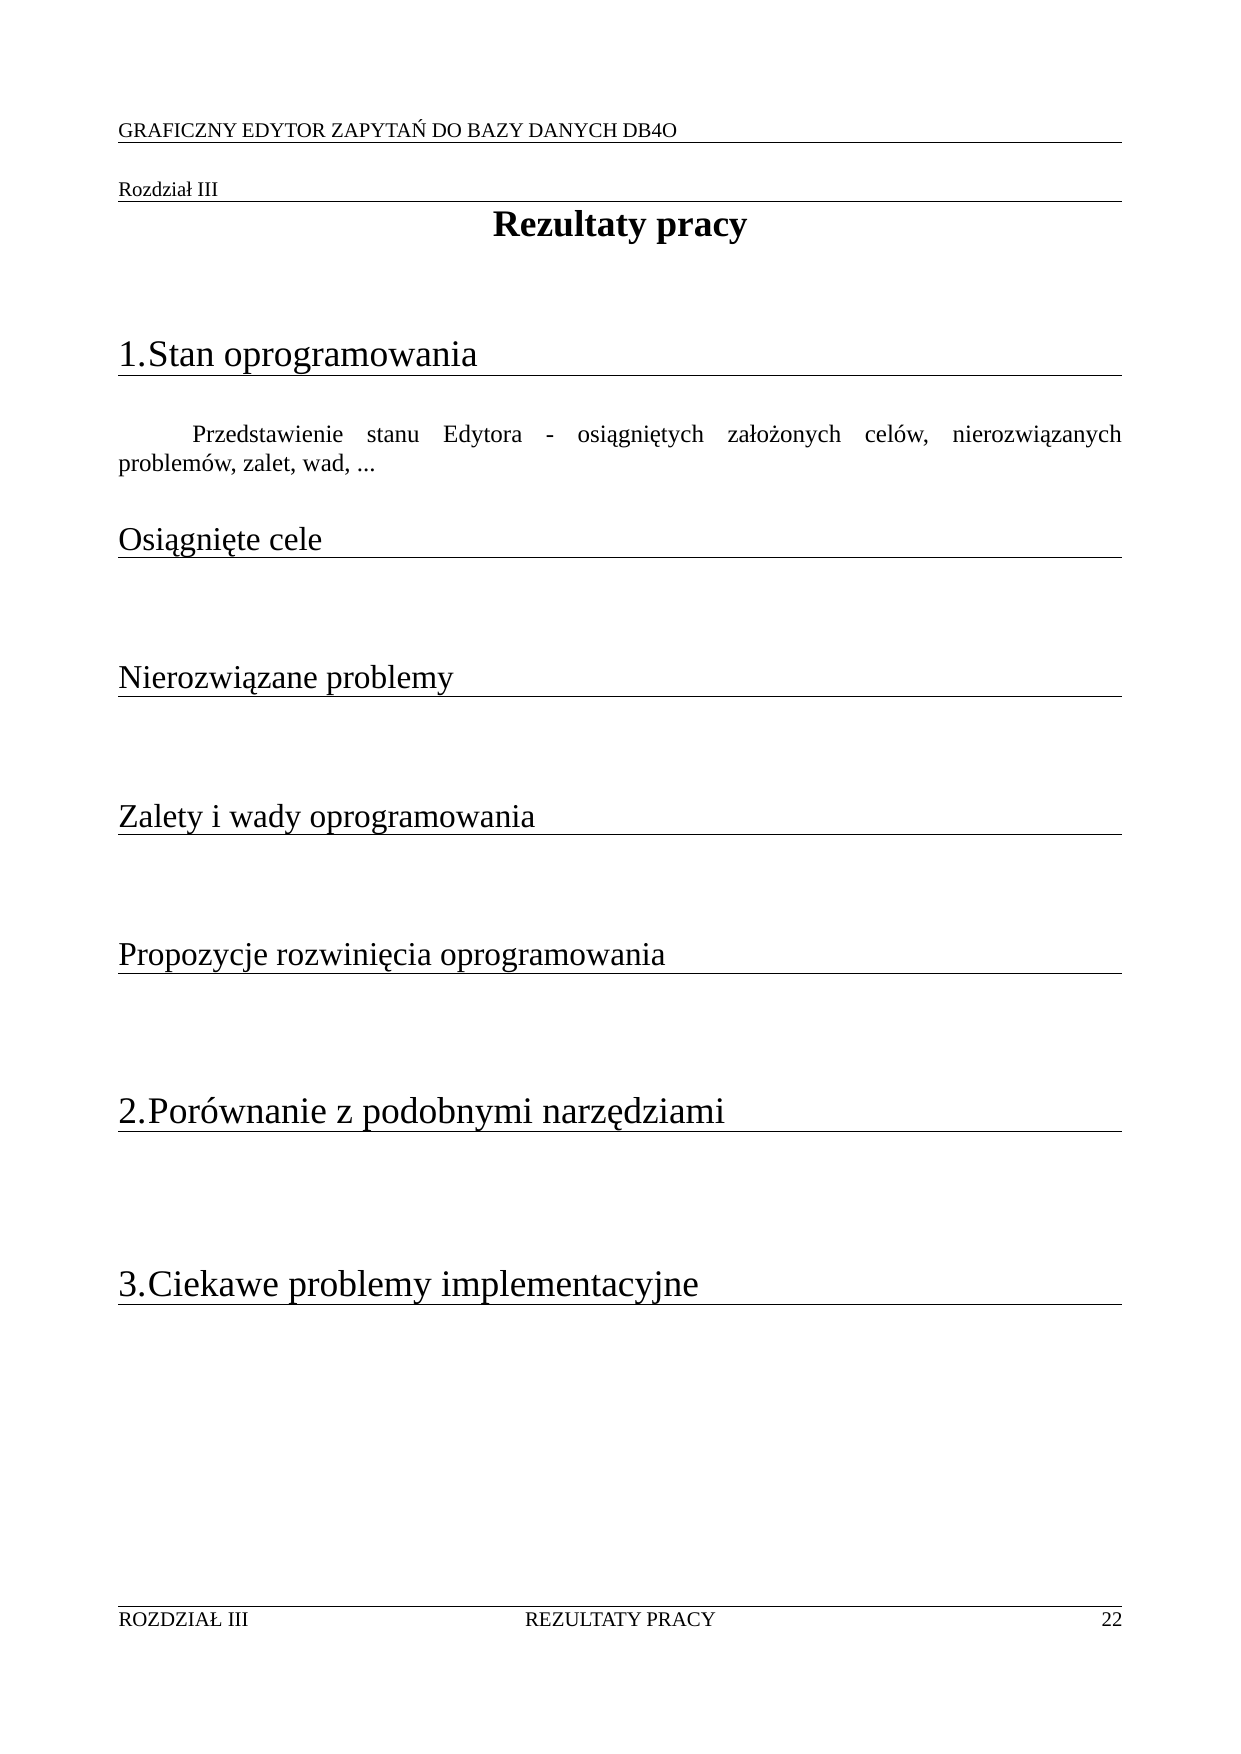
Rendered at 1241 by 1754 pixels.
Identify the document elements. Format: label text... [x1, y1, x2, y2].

text Przedstawienie stanu Edytora - osiągniętych założonych celów, nierozwiązanych problemów, zalet, wad, ... [118, 419, 1122, 477]
subtitle Nierozwiązane problemy [118, 657, 1122, 696]
subtitle Propozycje rozwinięcia oprogramowania [118, 935, 1122, 973]
subtitle Zalety i wady oprogramowania [118, 796, 1122, 834]
subtitle Porównanie z podobnymi narzędziami [118, 1088, 1122, 1131]
subtitle Stan oprogramowania [118, 332, 1122, 375]
subtitle Ciekawe problemy implementacyjne [118, 1261, 1122, 1304]
text Rezultaty pracy [118, 202, 1122, 244]
subtitle Rozdział III [118, 177, 1122, 201]
subtitle Osiągnięte cele [118, 519, 1122, 557]
